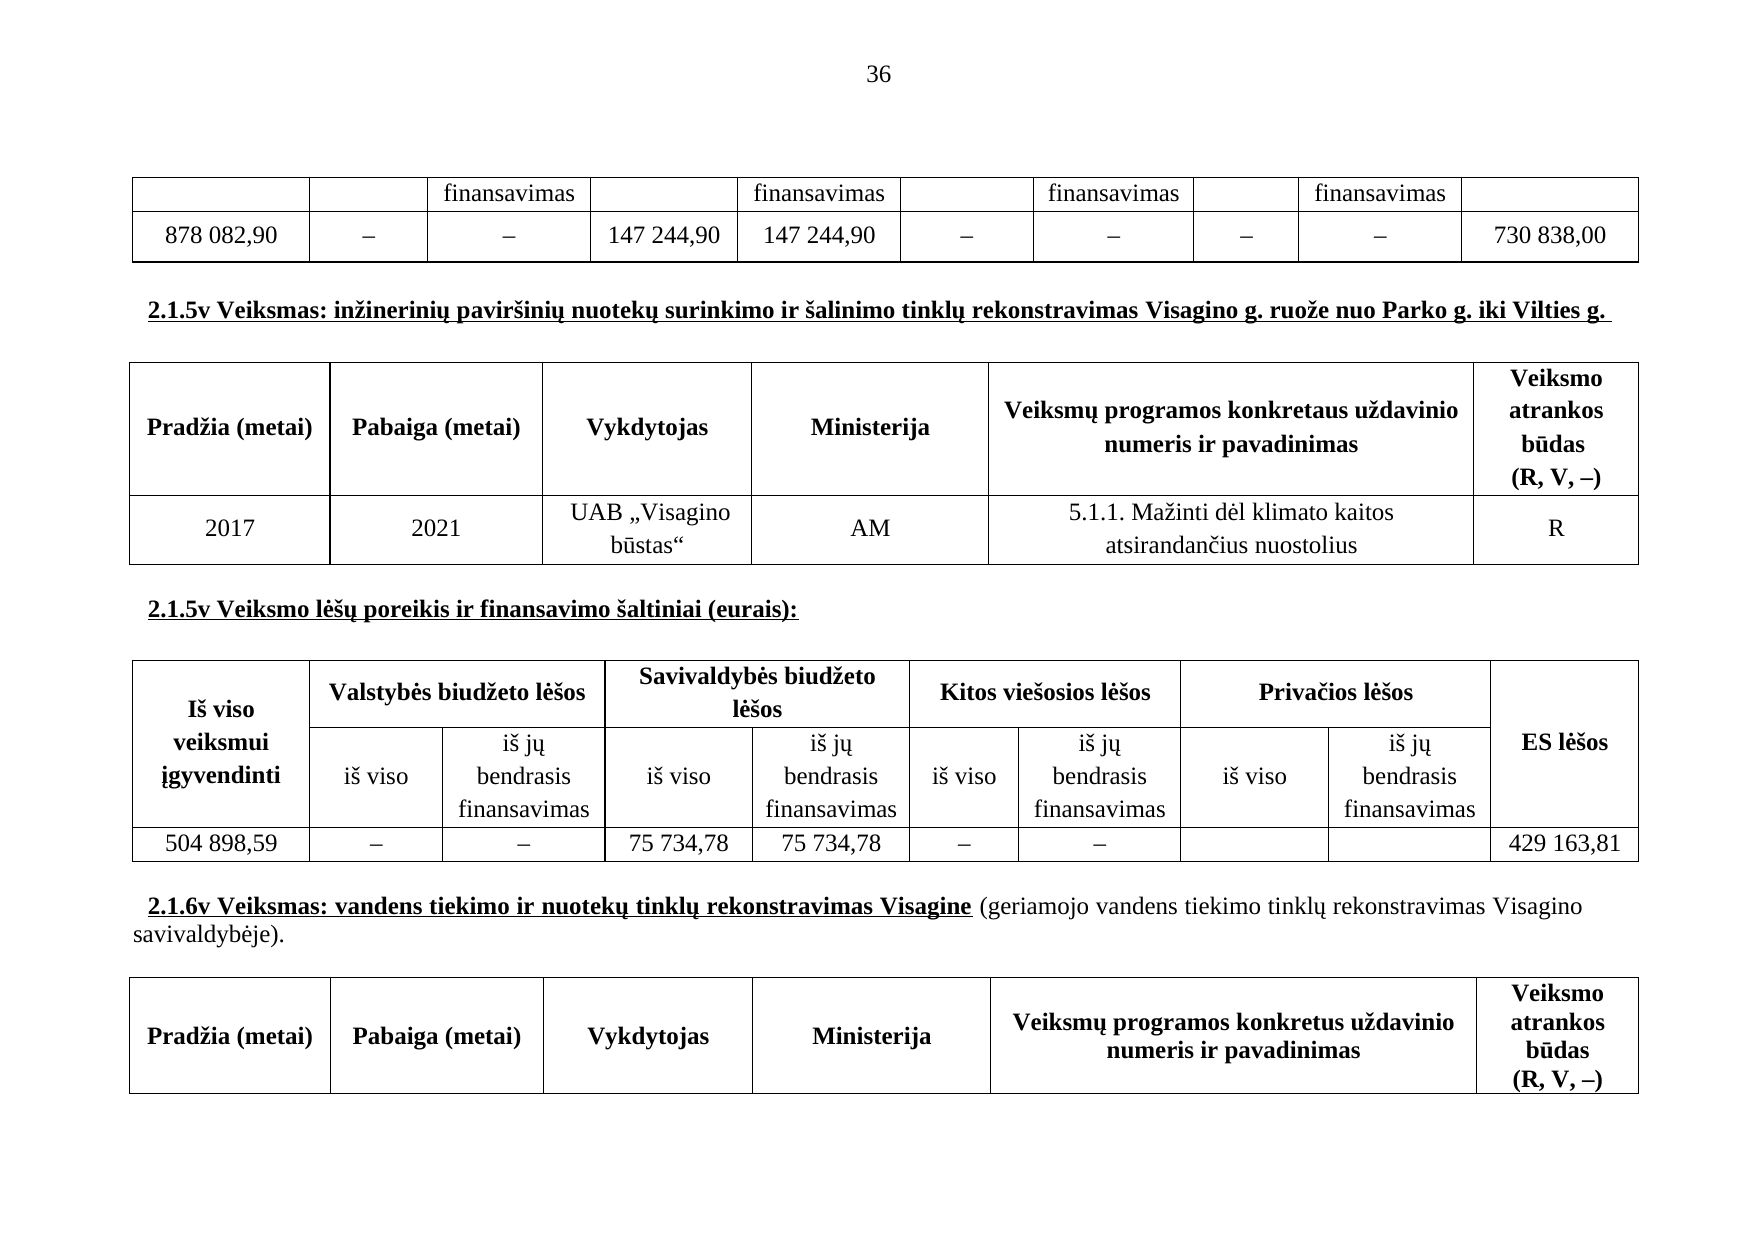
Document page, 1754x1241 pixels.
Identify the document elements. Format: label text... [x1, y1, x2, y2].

table_cell finansavimas [1299, 178, 1461, 211]
table_header Ministerija [752, 363, 988, 495]
table_cell iš viso [1181, 728, 1328, 827]
table_cell iš viso [310, 728, 442, 827]
table_header ES lėšos [1491, 661, 1638, 827]
table_header [1462, 178, 1638, 211]
table_cell R [1474, 496, 1638, 564]
table_cell 75 734,78 [753, 828, 909, 861]
table_header Privačios lėšos [1181, 661, 1490, 727]
table_cell – [428, 212, 590, 261]
table_header Pabaiga (metai) [331, 978, 543, 1093]
table_cell UAB „Visagino būstas“ [543, 496, 751, 564]
table_cell [901, 178, 1033, 211]
table_header [133, 178, 309, 211]
table_cell – [910, 828, 1018, 861]
table_cell – [1299, 212, 1461, 261]
table_header Veiksmų programos konkretus uždavinio numeris ir pavadinimas [991, 978, 1476, 1093]
table_cell [1181, 828, 1328, 861]
table_cell iš jų bendrasis finansavimas [1329, 728, 1490, 827]
table_header Pradžia (metai) [130, 363, 329, 495]
table_cell finansavimas [738, 178, 900, 211]
text 2.1.6v Veiksmas: vandens tiekimo ir nuotekų tinklų rekonstravimas Visagine (geriamojo vandens tiekimo tinklų rekonstravimas Visagino savivaldybėje). [133, 891, 1583, 948]
table_cell iš jų bendrasis finansavimas [443, 728, 604, 827]
table_header Veiksmo atrankos būdas (R, V, –) [1474, 363, 1638, 495]
table_cell 2021 [331, 496, 542, 564]
table_cell [310, 178, 427, 211]
table_header Iš viso veiksmui įgyvendinti [133, 661, 309, 827]
table_cell – [1194, 212, 1298, 261]
table_cell finansavimas [1034, 178, 1193, 211]
table_cell 5.1.1. Mažinti dėl klimato kaitos atsirandančius nuostolius [989, 496, 1473, 564]
table_cell iš viso [606, 728, 752, 827]
table_header Vykdytojas [543, 363, 751, 495]
table_cell – [310, 828, 442, 861]
table_cell AM [752, 496, 988, 564]
table_header Savivaldybės biudžeto lėšos [606, 661, 909, 727]
table_cell 504 898,59 [133, 828, 309, 861]
table_header Veiksmo atrankos būdas (R, V, –) [1477, 978, 1638, 1093]
table_cell 730 838,00 [1462, 212, 1638, 261]
table_cell finansavimas [428, 178, 590, 211]
table_header Kitos viešosios lėšos [910, 661, 1180, 727]
table_cell 147 244,90 [738, 212, 900, 261]
table_cell – [443, 828, 604, 861]
table_header Vykdytojas [544, 978, 752, 1093]
table_cell – [1019, 828, 1180, 861]
table_header Pabaiga (metai) [331, 363, 542, 495]
table_header Pradžia (metai) [130, 978, 330, 1093]
table_cell [1329, 828, 1490, 861]
table_cell 75 734,78 [606, 828, 752, 861]
table_header Ministerija [753, 978, 990, 1093]
table_cell [591, 178, 737, 211]
table_cell 878 082,90 [133, 212, 309, 261]
table_header Veiksmų programos konkretaus uždavinio numeris ir pavadinimas [989, 363, 1473, 495]
table_cell 2017 [130, 496, 329, 564]
table_cell [1194, 178, 1298, 211]
table_cell 429 163,81 [1491, 828, 1638, 861]
table_cell iš viso [910, 728, 1018, 827]
table_cell – [901, 212, 1033, 261]
table_cell – [310, 212, 427, 261]
table_header Valstybės biudžeto lėšos [310, 661, 604, 727]
table_cell iš jų bendrasis finansavimas [753, 728, 909, 827]
table_cell 147 244,90 [591, 212, 737, 261]
text 2.1.5v Veiksmo lėšų poreikis ir finansavimo šaltiniai (eurais): [118, 594, 1639, 622]
table_cell iš jų bendrasis finansavimas [1019, 728, 1180, 827]
text 2.1.5v Veiksmas: inžinerinių paviršinių nuotekų surinkimo ir šalinimo tinklų rekonstravimas Visagino g. ruože nuo Parko g. iki Vilties g. [118, 296, 1751, 324]
table_cell – [1034, 212, 1193, 261]
